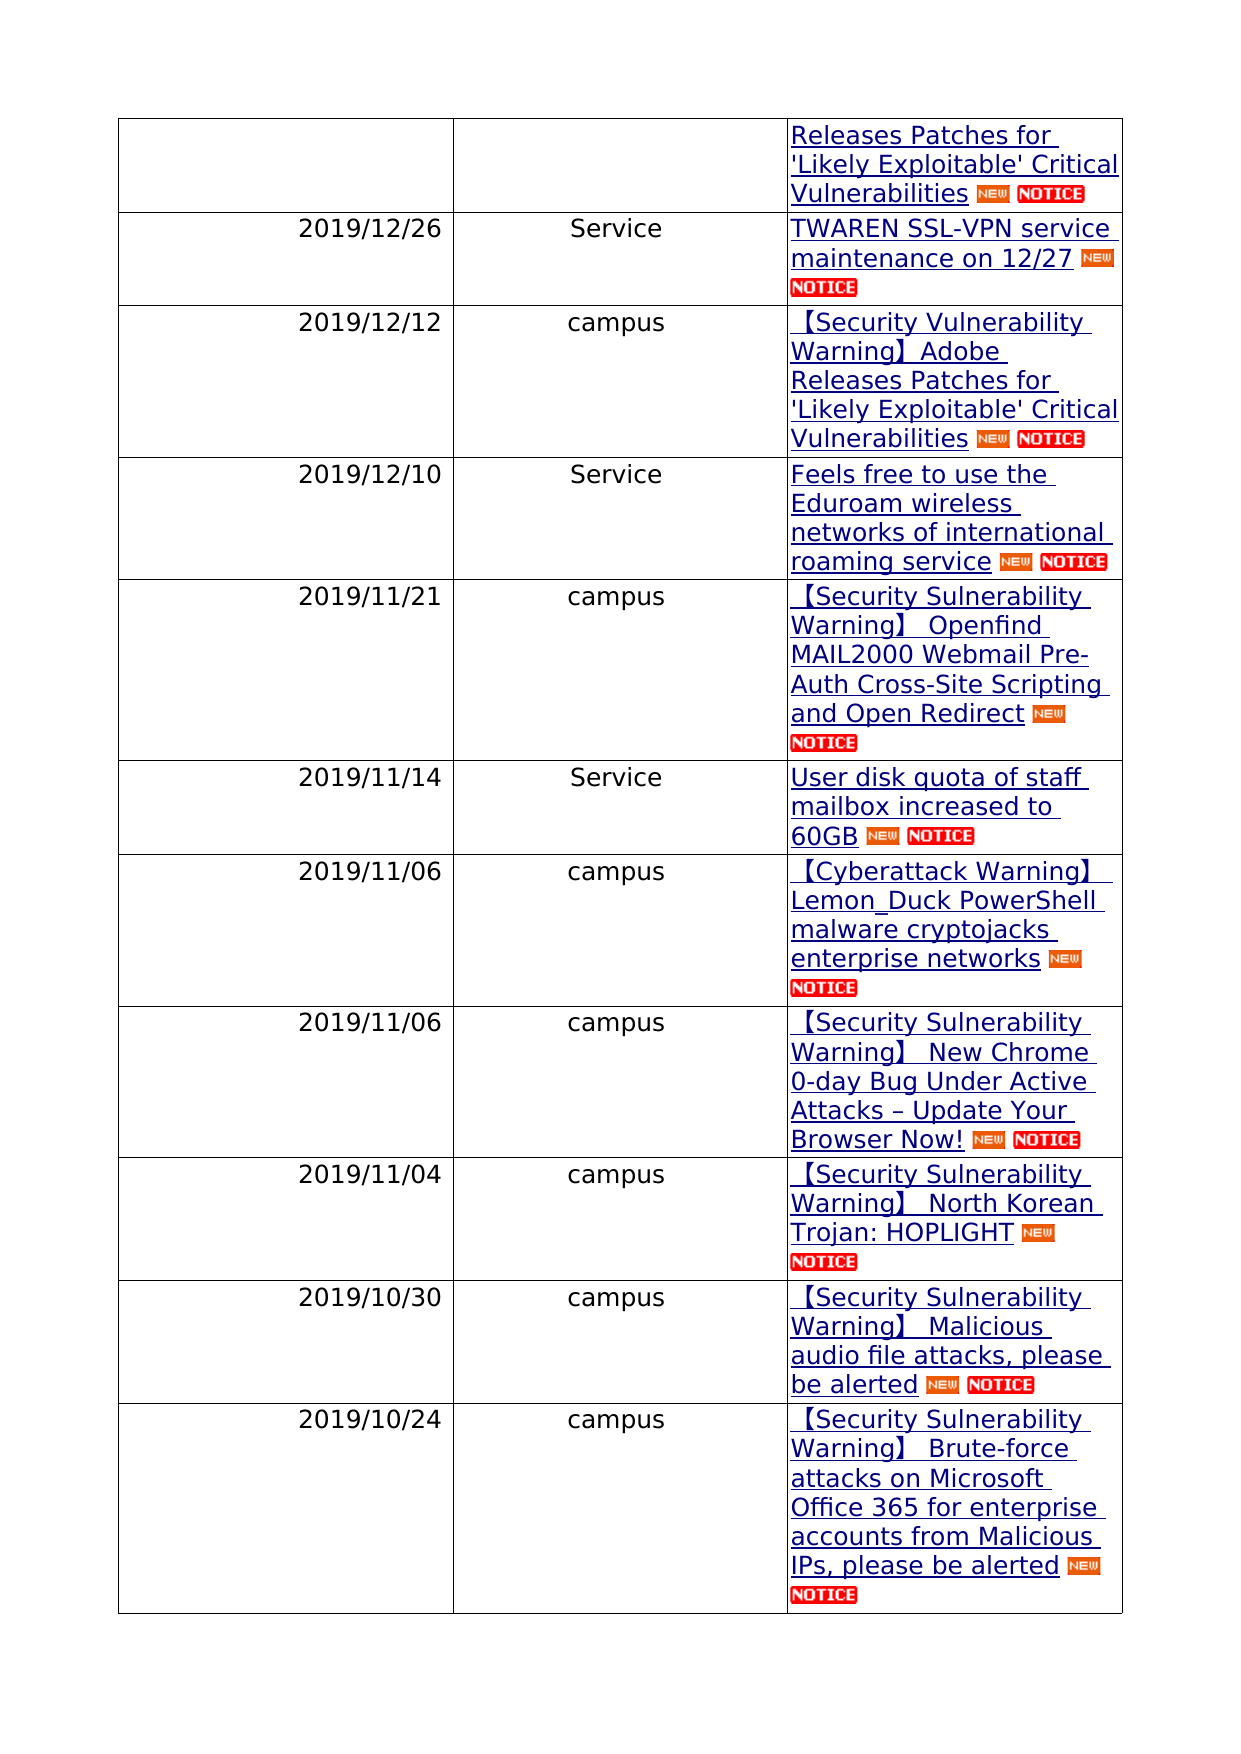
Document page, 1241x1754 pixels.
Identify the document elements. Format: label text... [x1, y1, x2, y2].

picture [972, 1131, 1006, 1149]
picture [1013, 1131, 1081, 1149]
table_cell 【Security Sulnerability Warning】 Brute-force attacks on Microsoft Office 365 for enterprise accounts from Malicious IPs, please be alerted [788, 1404, 1122, 1613]
table_cell 2019/10/30 [119, 1281, 453, 1402]
picture [866, 827, 900, 845]
table_cell User disk quota of staff mailbox increased to 60GB [788, 761, 1122, 854]
table_cell 【Security Vulnerability Warning】Adobe Releases Patches for 'Likely Exploitable' Critical Vulnerabilities [788, 306, 1122, 457]
picture [790, 734, 858, 752]
picture [976, 430, 1010, 448]
table_cell Releases Patches for 'Likely Exploitable' Critical Vulnerabilities [788, 119, 1122, 212]
picture [1081, 249, 1114, 267]
picture [976, 185, 1010, 203]
picture [1017, 430, 1085, 448]
table_cell campus [454, 1404, 787, 1613]
picture [1021, 1224, 1055, 1242]
picture [926, 1376, 960, 1394]
picture [999, 553, 1033, 571]
table_cell [119, 119, 453, 212]
table_cell [454, 119, 787, 212]
table_cell 2019/11/14 [119, 761, 453, 854]
table_cell 2019/11/06 [119, 1007, 453, 1157]
picture [790, 1586, 858, 1604]
table_cell campus [454, 306, 787, 457]
picture [790, 1253, 858, 1271]
table_cell campus [454, 1281, 787, 1402]
table_cell 【Security Sulnerability Warning】 Openfind MAIL2000 Webmail Pre-Auth Cross-Site Scripting and Open Redirect [788, 580, 1122, 760]
picture [907, 827, 975, 845]
table_cell 2019/12/10 [119, 458, 453, 579]
table_cell 2019/12/26 [119, 213, 453, 305]
table_cell campus [454, 1158, 787, 1280]
table_cell TWAREN SSL-VPN service maintenance on 12/27 [788, 213, 1122, 305]
table_cell 2019/11/06 [119, 855, 453, 1006]
picture [967, 1376, 1035, 1394]
picture [1048, 950, 1082, 968]
table_cell 2019/11/21 [119, 580, 453, 760]
table_cell Service [454, 213, 787, 305]
table_cell 【Security Sulnerability Warning】 New Chrome 0-day Bug Under Active Attacks – Update Your Browser Now! [788, 1007, 1122, 1157]
table_cell campus [454, 580, 787, 760]
picture [790, 278, 858, 297]
table_cell campus [454, 855, 787, 1006]
table_cell 2019/11/04 [119, 1158, 453, 1280]
table_cell Feels free to use the Eduroam wireless networks of international roaming service [788, 458, 1122, 579]
table_cell Service [454, 458, 787, 579]
table_cell 【Security Sulnerability Warning】 Malicious audio file attacks, please be alerted [788, 1281, 1122, 1402]
table_cell 【Security Sulnerability Warning】 North Korean Trojan: HOPLIGHT [788, 1158, 1122, 1280]
picture [1017, 185, 1085, 203]
table_cell campus [454, 1007, 787, 1157]
table_cell Service [454, 761, 787, 854]
picture [1032, 705, 1066, 723]
table_cell 2019/12/12 [119, 306, 453, 457]
table_cell 【Cyberattack Warning】 Lemon_Duck PowerShell malware cryptojacks enterprise networks [788, 855, 1122, 1006]
picture [1040, 553, 1108, 571]
picture [790, 979, 858, 997]
table_cell 2019/10/24 [119, 1404, 453, 1613]
picture [1067, 1557, 1101, 1575]
